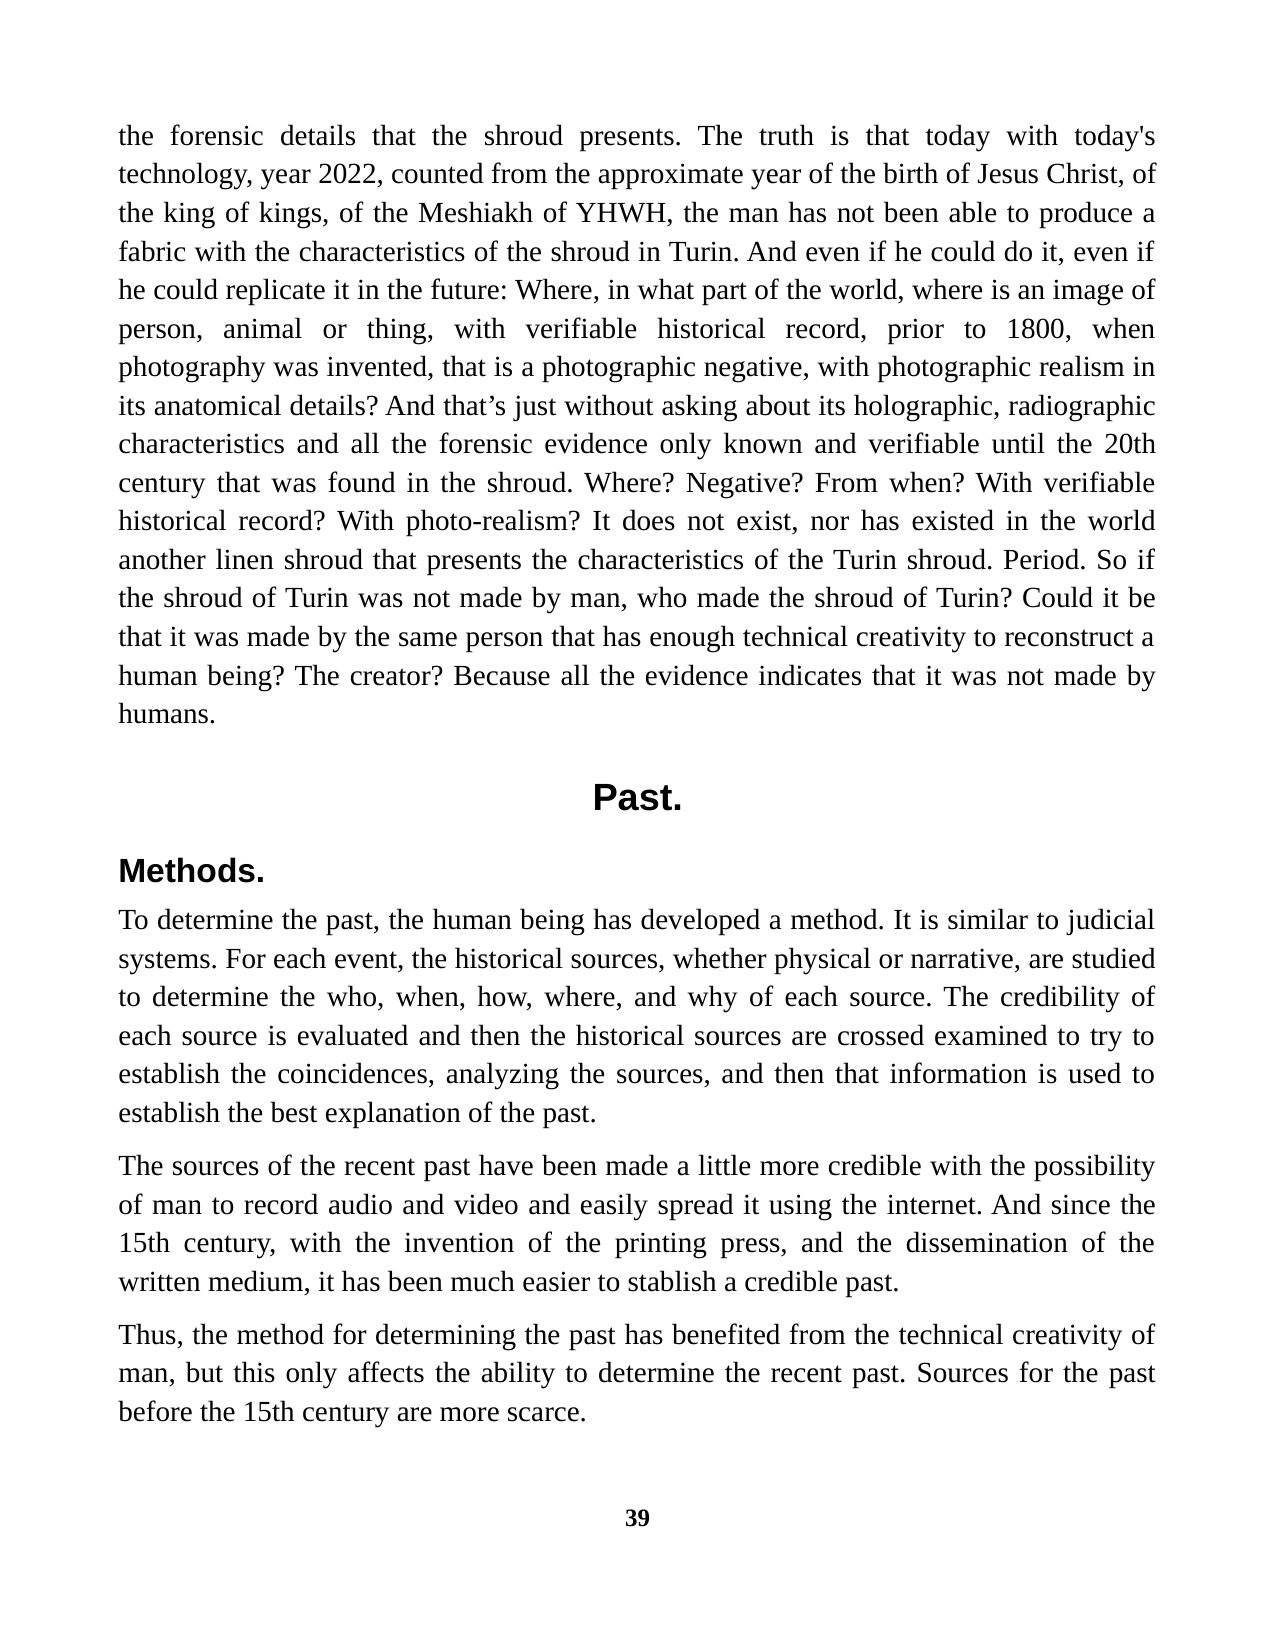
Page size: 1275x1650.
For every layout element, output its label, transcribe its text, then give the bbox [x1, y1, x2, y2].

text Thus, the method for determining the past has benefited from the technical creativity of man, but this only affects the ability to determine the recent past. Sources for the past before the 15th century are more scarce. [118, 1317, 1157, 1428]
text The sources of the recent past have been made a little more credible with the possibility of man to record audio and video and easily spread it using the internet. And since the 15th century, with the invention of the printing press, and the dissemination of the written medium, it has been much easier to stablish a credible past. [118, 1148, 1157, 1297]
text the forensic details that the shroud presents. The truth is that today with today's technology, year 2022, counted from the approximate year of the birth of Jesus Christ, of the king of kings, of the Meshiakh of YHWH, the man has not been able to produce a fabric with the characteristics of the shroud in Turin. And even if he could do it, even if he could replicate it in the future: Where, in what part of the world, where is an image of person, animal or thing, with verifiable historical record, prior to 1800, when photography was invented, that is a photographic negative, with photographic realism in its anatomical details? And that’s just without asking about its holographic, radiographic characteristics and all the forensic evidence only known and verifiable until the 20th century that was found in the shroud. Where? Negative? From when? With verifiable historical record? With photo-realism? It does not exist, nor has existed in the world another linen shroud that presents the characteristics of the Turin shroud. Period. So if the shroud of Turin was not made by man, who made the shroud of Turin? Could it be that it was made by the same person that has enough technical creativity to reconstruct a human being? The creator? Because all the evidence indicates that it was not made by humans. [118, 118, 1157, 730]
text To determine the past, the human being has developed a method. It is similar to judicial systems. For each event, the historical sources, whether physical or narrative, are studied to determine the who, when, how, where, and why of each source. The credibility of each source is evaluated and then the historical sources are crossed examined to try to establish the coincidences, analyzing the sources, and then that information is used to establish the best explanation of the past. [118, 902, 1157, 1129]
subtitle Past. [118, 774, 1157, 818]
subtitle Methods. [118, 851, 1157, 890]
